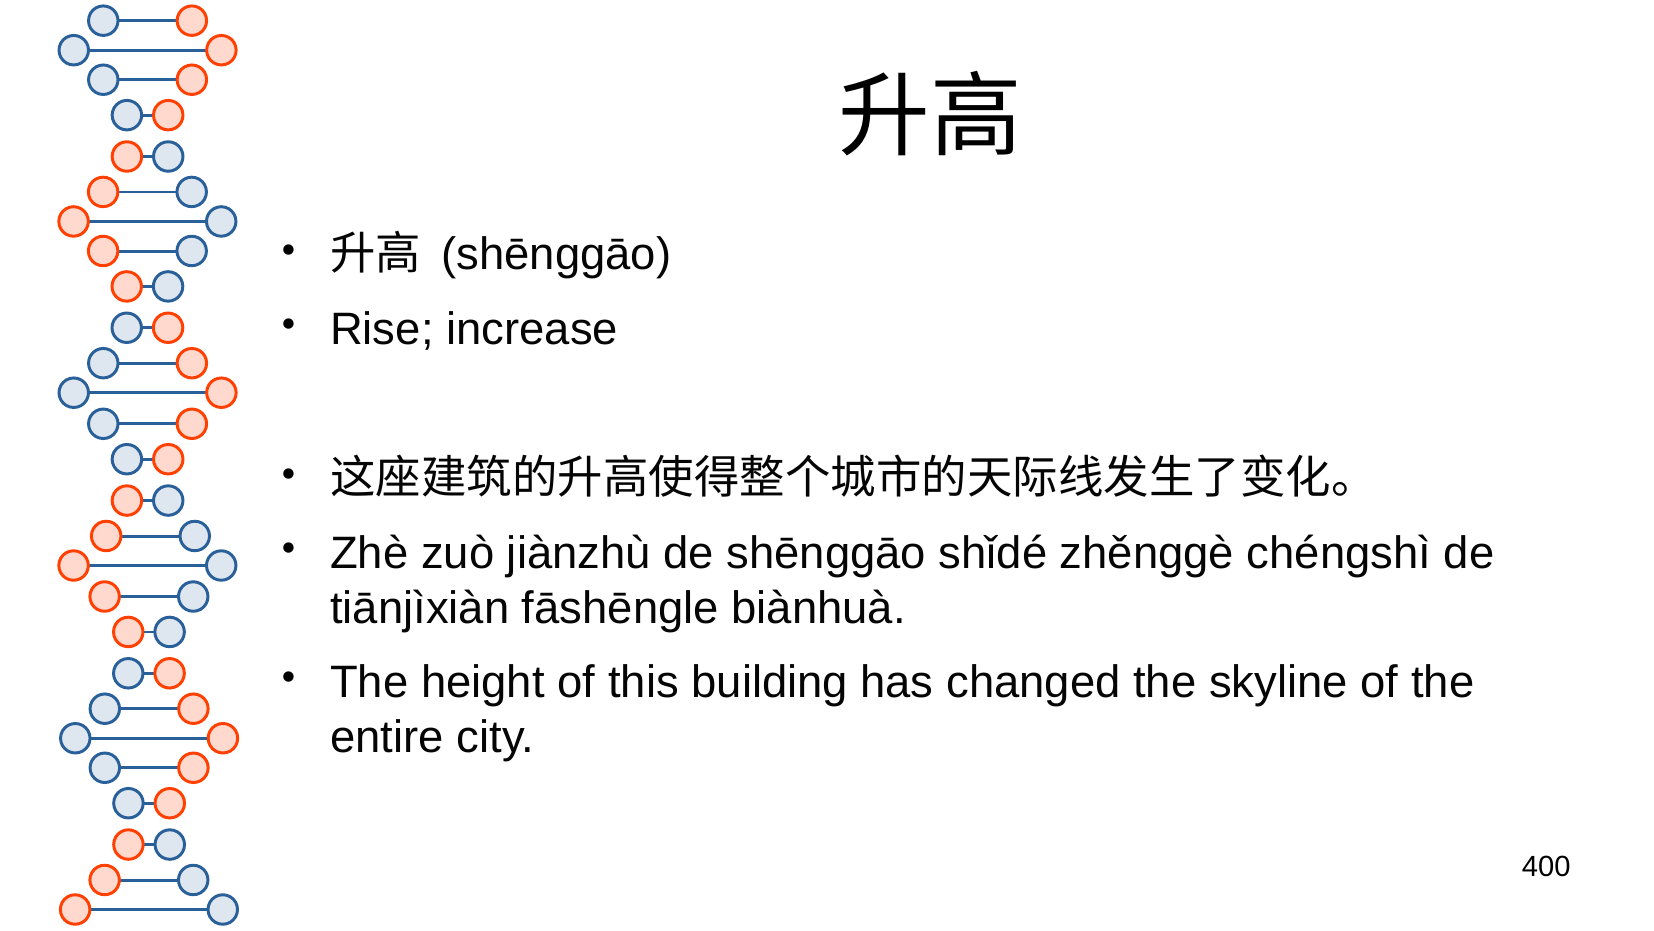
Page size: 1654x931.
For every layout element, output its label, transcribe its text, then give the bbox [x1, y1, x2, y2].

list 升高 (shēnggāo) Rise; increase 这座建筑的升高使得整个城市的天际线发生了变化。 Zhè zuò jiànzhù de shēnggāo shǐdé zhěnggè chéngshì de tiānjìxiàn fāshēngle biànhuà. The height of this building has changed the skyline of the entire city. [265, 224, 1595, 764]
title 升高 [265, 35, 1595, 189]
